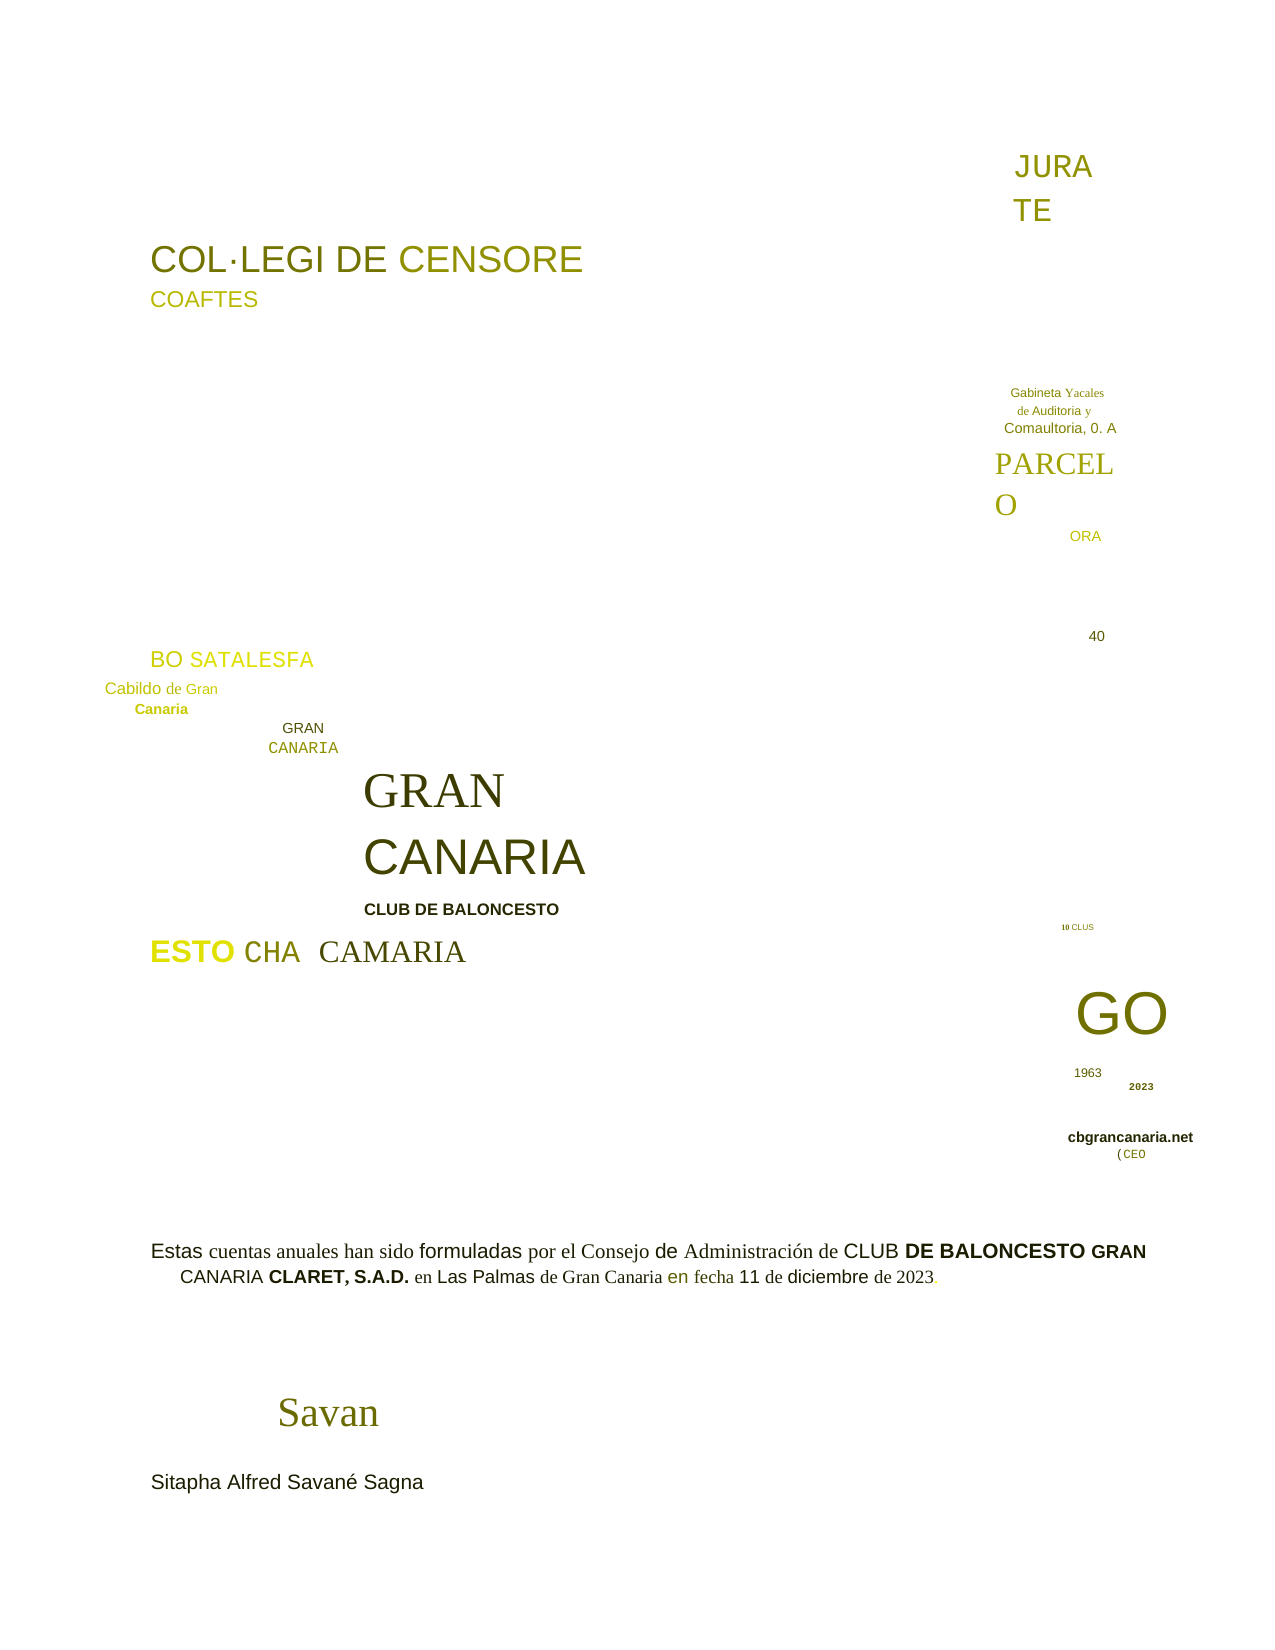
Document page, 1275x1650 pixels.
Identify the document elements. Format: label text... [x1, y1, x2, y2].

text ESTO CHA CAMARIA [150, 933, 1125, 972]
text ORA [1069, 528, 1150, 545]
text cbgrancanaria.net (CEO [1052, 1129, 1209, 1162]
text Sitapha Alfred Savané Sagna [151, 1469, 461, 1493]
text CLUB DE BALONCESTO [364, 900, 609, 919]
text GRAN CANARIA [363, 761, 692, 885]
text GO [1075, 978, 1186, 1047]
text Savan [277, 1387, 464, 1435]
text 1963 [1074, 1065, 1132, 1080]
text Estas cuentas anuales han sido formuladas por el Consejo de Administración de CLUB DE BALONCESTO GRAN CANARIA CLARET, S.A.D. en Las Palmas de Gran Canaria en fecha 11 de diciembre de 2023. [151, 1239, 1149, 1288]
text COL·LEGI DE CENSORE [150, 237, 1125, 280]
text Comaultoria, 0. A [1004, 420, 1137, 436]
text PARCELO [994, 445, 1125, 523]
text Cabildo de Gran Canaria [87, 679, 236, 717]
text BO SATALESFA [150, 646, 1125, 675]
text JURATE [1012, 150, 1111, 231]
text Gabineta Yacales [1010, 386, 1141, 401]
text 40 [1088, 627, 1146, 644]
text de Auditoria y [1017, 403, 1132, 418]
text COAFTES [150, 286, 1125, 313]
text GRAN CANARIA [257, 720, 349, 758]
text 2023 [1128, 1082, 1186, 1093]
text 10 CLUS [1061, 922, 1133, 932]
